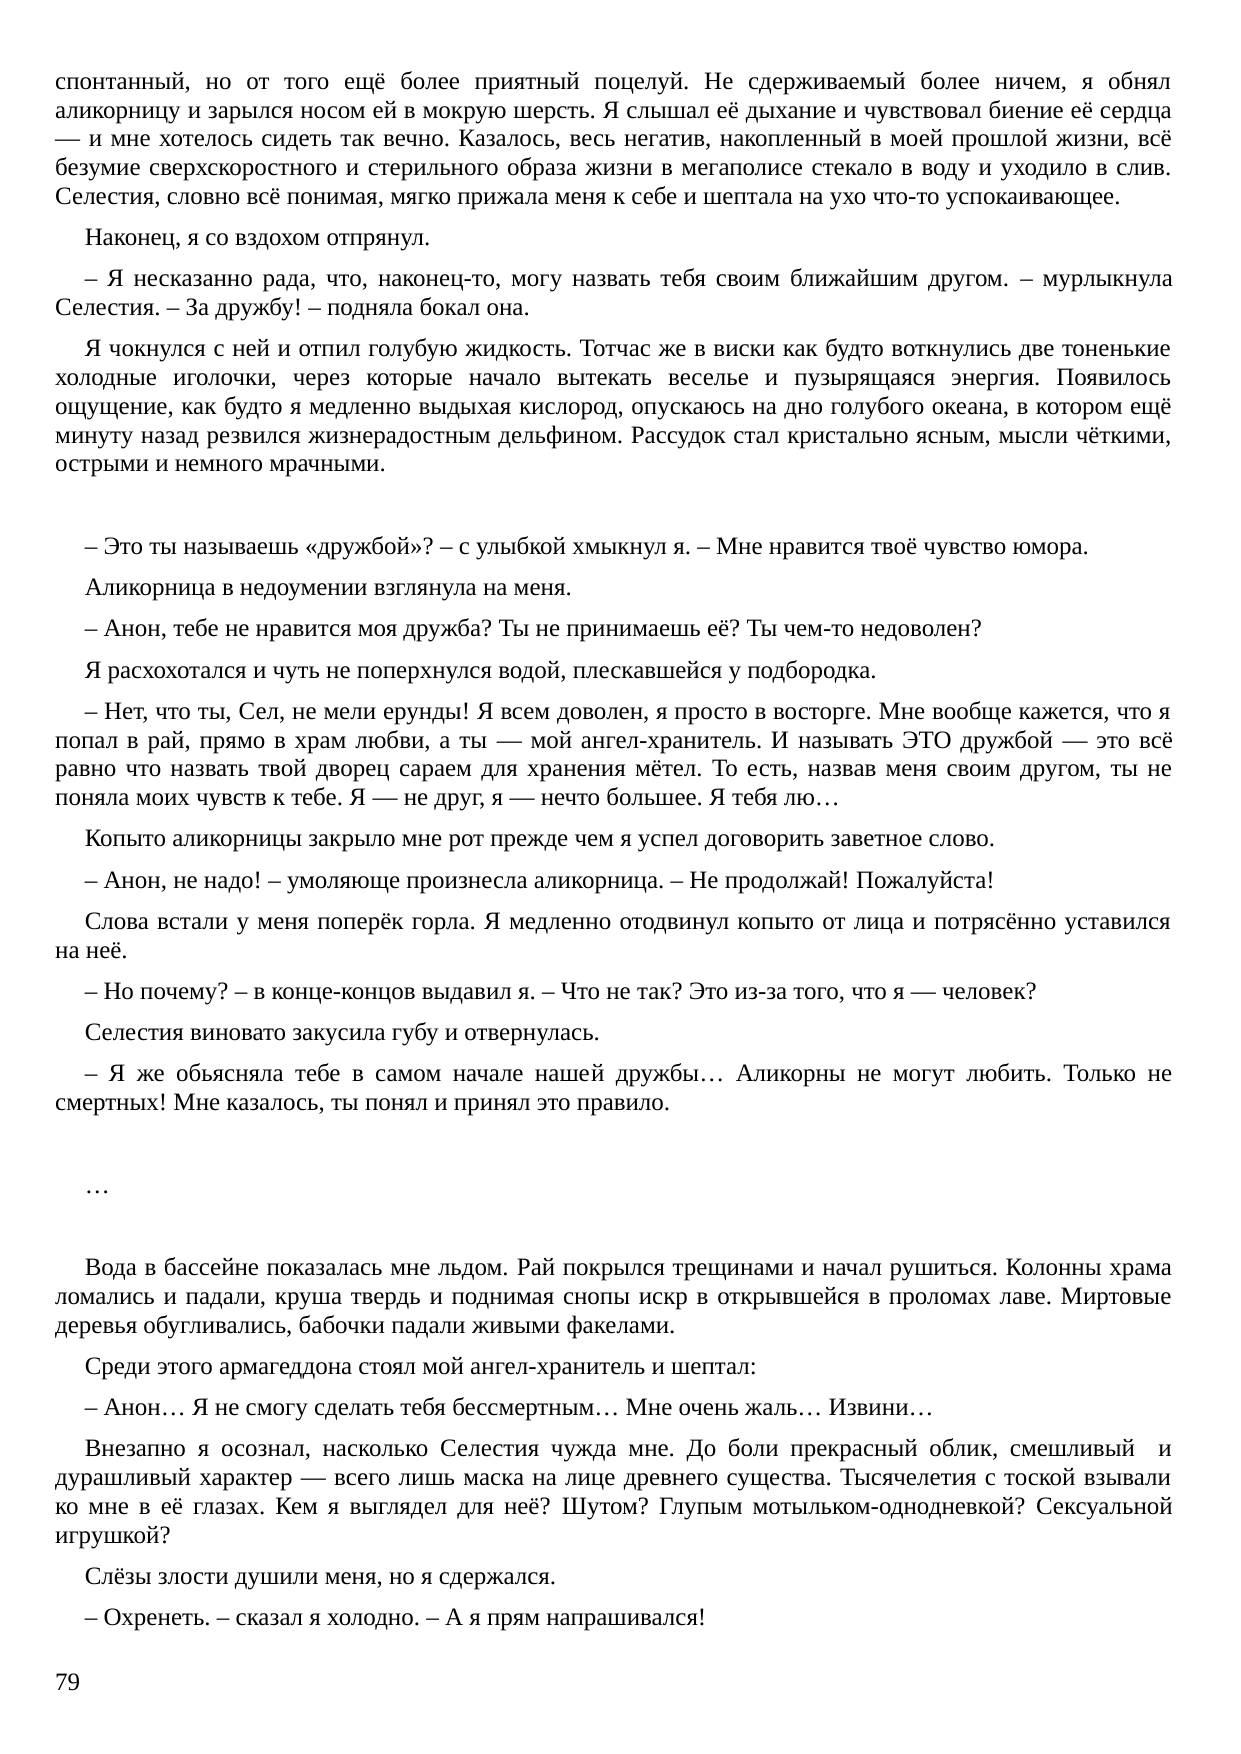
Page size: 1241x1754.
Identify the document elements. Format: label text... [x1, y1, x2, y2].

text Вода в бассейне показалась мне льдом. Рай покрылся трещинами и начал рушиться. Колонны храма ломались и падали, круша твердь и поднимая снопы искр в открывшейся в проломах лаве. Миртовые деревья обугливались, бабочки падали живыми факелами. [55, 1252, 1173, 1338]
text – Анон, тебе не нравится моя дружба? Ты не принимаешь её? Ты чем-то недоволен? [55, 613, 1173, 642]
text – Но почему? – в конце-концов выдавил я. – Что не так? Это из-за того, что я — человек? [55, 976, 1173, 1005]
text Аликорница в недоумении взглянула на меня. [55, 572, 1173, 601]
text – Я несказанно рада, что, наконец-то, могу назвать тебя своим ближайшим другом. – мурлыкнула Селестия. – За дружбу! – подняла бокал она. [55, 263, 1173, 321]
text – Анон, не надо! – умоляюще произнесла аликорница. – Не продолжай! Пожалуйста! [55, 865, 1173, 893]
text Слёзы злости душили меня, но я сдержался. [55, 1561, 1173, 1590]
text спонтанный, но от того ещё более приятный поцелуй. Не сдерживаемый более ничем, я обнял аликорницу и зарылся носом ей в мокрую шерсть. Я слышал её дыхание и чувствовал биение её сердца — и мне хотелось сидеть так вечно. Казалось, весь негатив, накопленный в моей прошлой жизни, всё безумие сверхскоростного и стерильного образа жизни в мегаполисе стекало в воду и уходило в слив. Селестия, словно всё понимая, мягко прижала меня к себе и шептала на ухо что-то успокаивающее. [55, 66, 1173, 210]
text Внезапно я осознал, насколько Селестия чужда мне. До боли прекрасный облик, смешливый и дурашливый характер — всего лишь маска на лице древнего существа. Тысячелетия с тоской взывали ко мне в её глазах. Кем я выглядел для неё? Шутом? Глупым мотыльком-однодневкой? Сексуальной игрушкой? [55, 1433, 1173, 1548]
text Наконец, я со вздохом отпрянул. [55, 222, 1173, 251]
text – Это ты называешь «дружбой»? – с улыбкой хмыкнул я. – Мне нравится твоё чувство юмора. [55, 531, 1173, 560]
text … [55, 1170, 1173, 1198]
text – Анон… Я не смогу сделать тебя бессмертным… Мне очень жаль… Извини… [55, 1392, 1173, 1421]
text Селестия виновато закусила губу и отвернулась. [55, 1017, 1173, 1046]
text – Я же обьясняла тебе в самом начале нашей дружбы… Аликорны не могут любить. Только не смертных! Мне казалось, ты понял и принял это правило. [55, 1058, 1173, 1116]
text Копыто аликорницы закрыло мне рот прежде чем я успел договорить заветное слово. [55, 823, 1173, 852]
text – Нет, что ты, Сел, не мели ерунды! Я всем доволен, я просто в восторге. Мне вообще кажется, что я попал в рай, прямо в храм любви, а ты — мой ангел-хранитель. И называть ЭТО дружбой — это всё равно что назвать твой дворец сараем для хранения мётел. То есть, назвав меня своим другом, ты не поняла моих чувств к тебе. Я — не друг, я — нечто большее. Я тебя лю… [55, 696, 1173, 811]
text – Охренеть. – сказал я холодно. – А я прям напрашивался! [55, 1602, 1173, 1631]
text Среди этого армагеддона стоял мой ангел-хранитель и шептал: [55, 1351, 1173, 1380]
text Я чокнулся с ней и отпил голубую жидкость. Тотчас же в виски как будто воткнулись две тоненькие холодные иголочки, через которые начало вытекать веселье и пузырящаяся энергия. Появилось ощущение, как будто я медленно выдыхая кислород, опускаюсь на дно голубого океана, в котором ещё минуту назад резвился жизнерадостным дельфином. Рассудок стал кристально ясным, мысли чёткими, острыми и немного мрачными. [55, 333, 1173, 477]
text Я расхохотался и чуть не поперхнулся водой, плескавшейся у подбородка. [55, 655, 1173, 683]
text Слова встали у меня поперёк горла. Я медленно отодвинул копыто от лица и потрясённо уставился на неё. [55, 906, 1173, 963]
